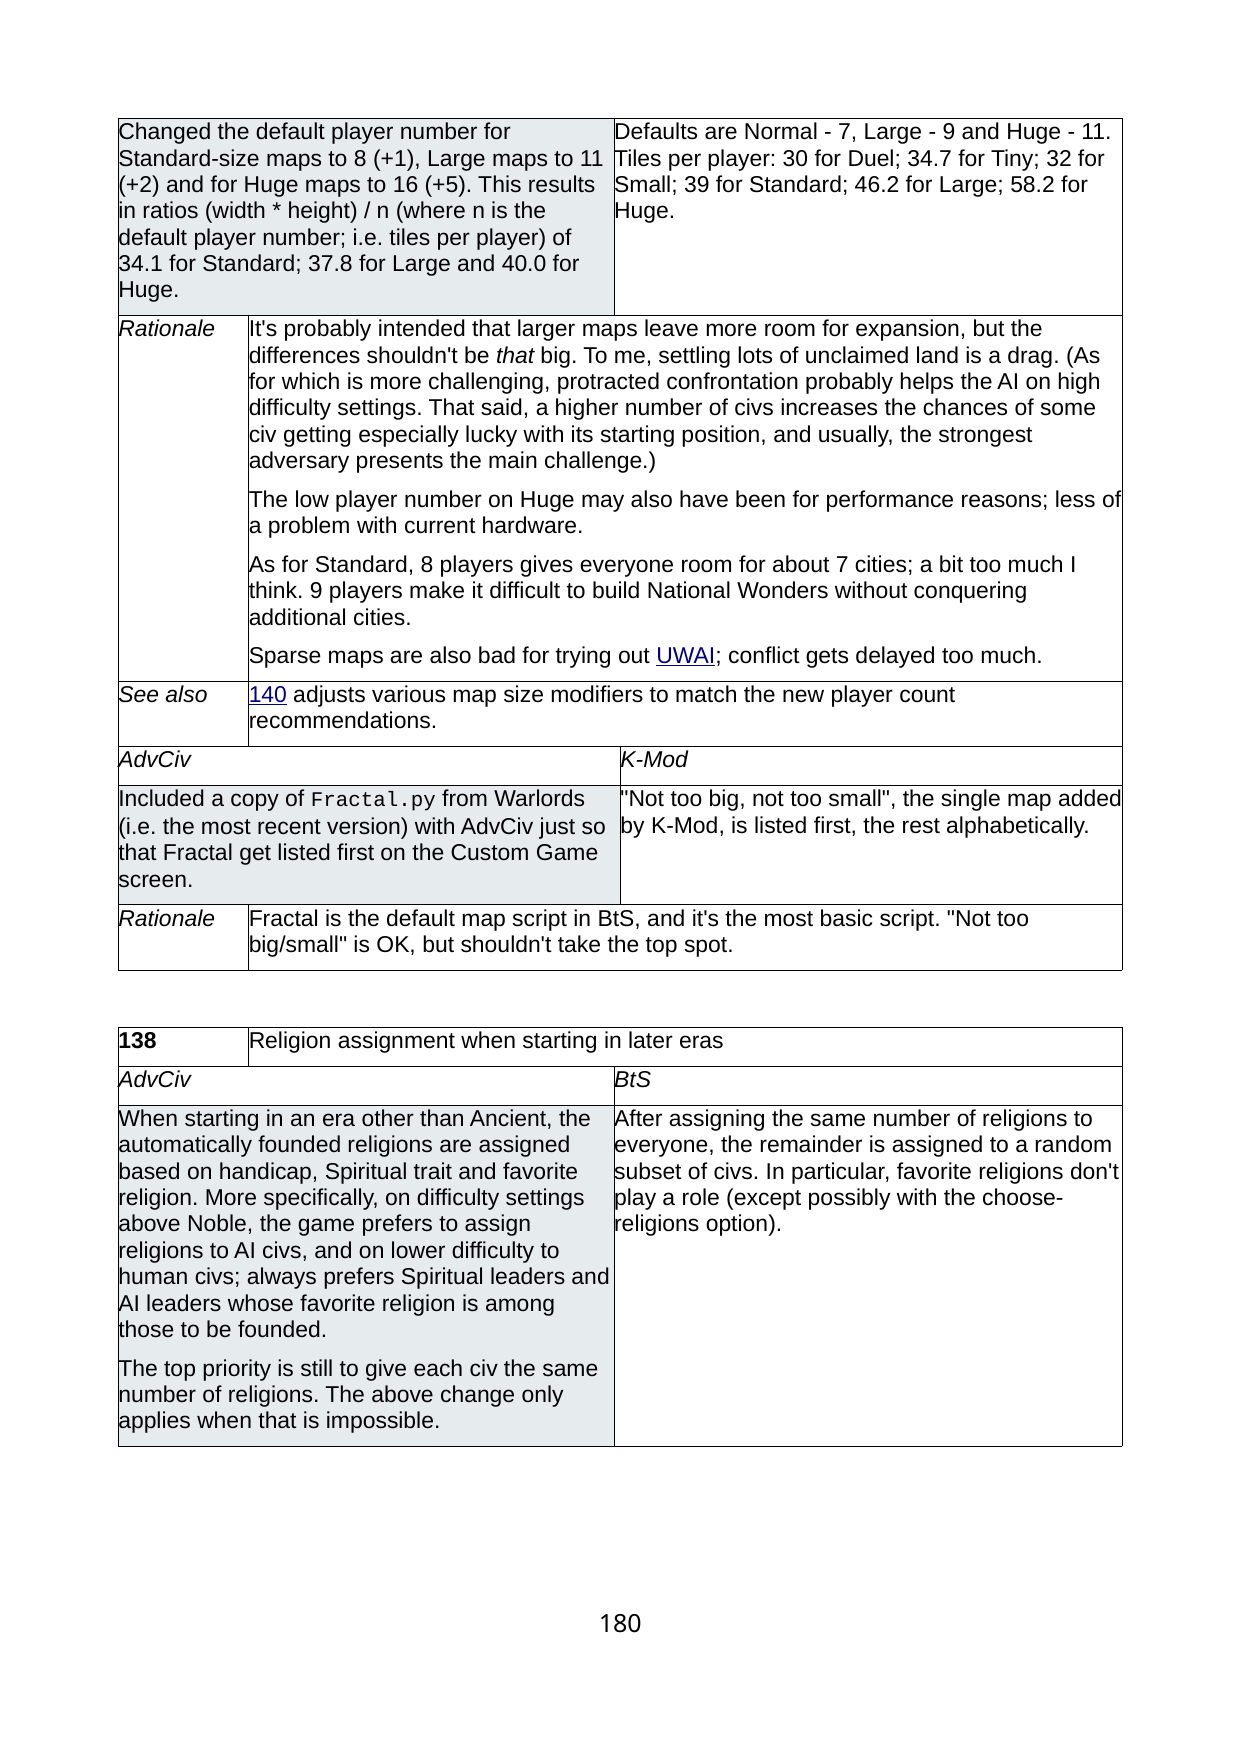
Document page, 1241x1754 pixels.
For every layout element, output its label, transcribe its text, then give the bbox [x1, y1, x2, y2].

table_cell When starting in an era other than Ancient, the automatically founded religions are assigned based on handicap, Spiritual trait and favorite religion. More specifically, on difficulty settings above Noble, the game prefers to assign religions to AI civs, and on lower difficulty to human civs; always prefers Spiritual leaders and AI leaders whose favorite religion is among those to be founded. The top priority is still to give each civ the same number of religions. The above change only applies when that is impossible. [119, 1106, 614, 1446]
table_header Religion assignment when starting in later eras [249, 1028, 1122, 1066]
table_cell BtS [615, 1067, 1122, 1105]
table_cell 140 adjusts various map size modifiers to match the new player count recommendations. [249, 682, 1122, 746]
table_cell It's probably intended that larger maps leave more room for expansion, but the differences shouldn't be that big. To me, settling lots of unclaimed land is a drag. (As for which is more challenging, protracted confrontation probably helps the AI on high difficulty settings. That said, a higher number of civs increases the chances of some civ getting especially lucky with its starting position, and usually, the strongest adversary presents the main challenge.) The low player number on Huge may also have been for performance reasons; less of a problem with current hardware. As for Standard, 8 players gives everyone room for about 7 cities; a bit too much I think. 9 players make it difficult to build National Wonders without conquering additional cities. Sparse maps are also bad for trying out UWAI; conflict gets delayed too much. [249, 316, 1122, 681]
table_cell Defaults are Normal - 7, Large - 9 and Huge - 11. Tiles per player: 30 for Duel; 34.7 for Tiny; 32 for Small; 39 for Standard; 46.2 for Large; 58.2 for Huge. [615, 119, 1122, 315]
table_cell Rationale [119, 316, 248, 681]
table_cell After assigning the same number of religions to everyone, the remainder is assigned to a random subset of civs. In particular, favorite religions don't play a role (except possibly with the choose-religions option). [615, 1106, 1122, 1446]
table_cell AdvCiv [119, 747, 620, 785]
table_header 138 [119, 1028, 248, 1066]
table_cell AdvCiv [119, 1067, 614, 1105]
table_cell Included a copy of Fractal.py from Warlords (i.e. the most recent version) with AdvCiv just so that Fractal get listed first on the Custom Game screen. [119, 786, 620, 904]
table_cell K-Mod [621, 747, 1122, 785]
table_cell Fractal is the default map script in BtS, and it's the most basic script. "Not too big/small" is OK, but shouldn't take the top spot. [249, 905, 1122, 969]
table_cell Changed the default player number for Standard-size maps to 8 (+1), Large maps to 11 (+2) and for Huge maps to 16 (+5). This results in ratios (width * height) / n (where n is the default player number; i.e. tiles per player) of 34.1 for Standard; 37.8 for Large and 40.0 for Huge. [119, 119, 614, 315]
table_cell "Not too big, not too small", the single map added by K-Mod, is listed first, the rest alphabetically. [621, 786, 1122, 904]
table_cell Rationale [119, 905, 248, 969]
table_cell See also [119, 682, 248, 746]
